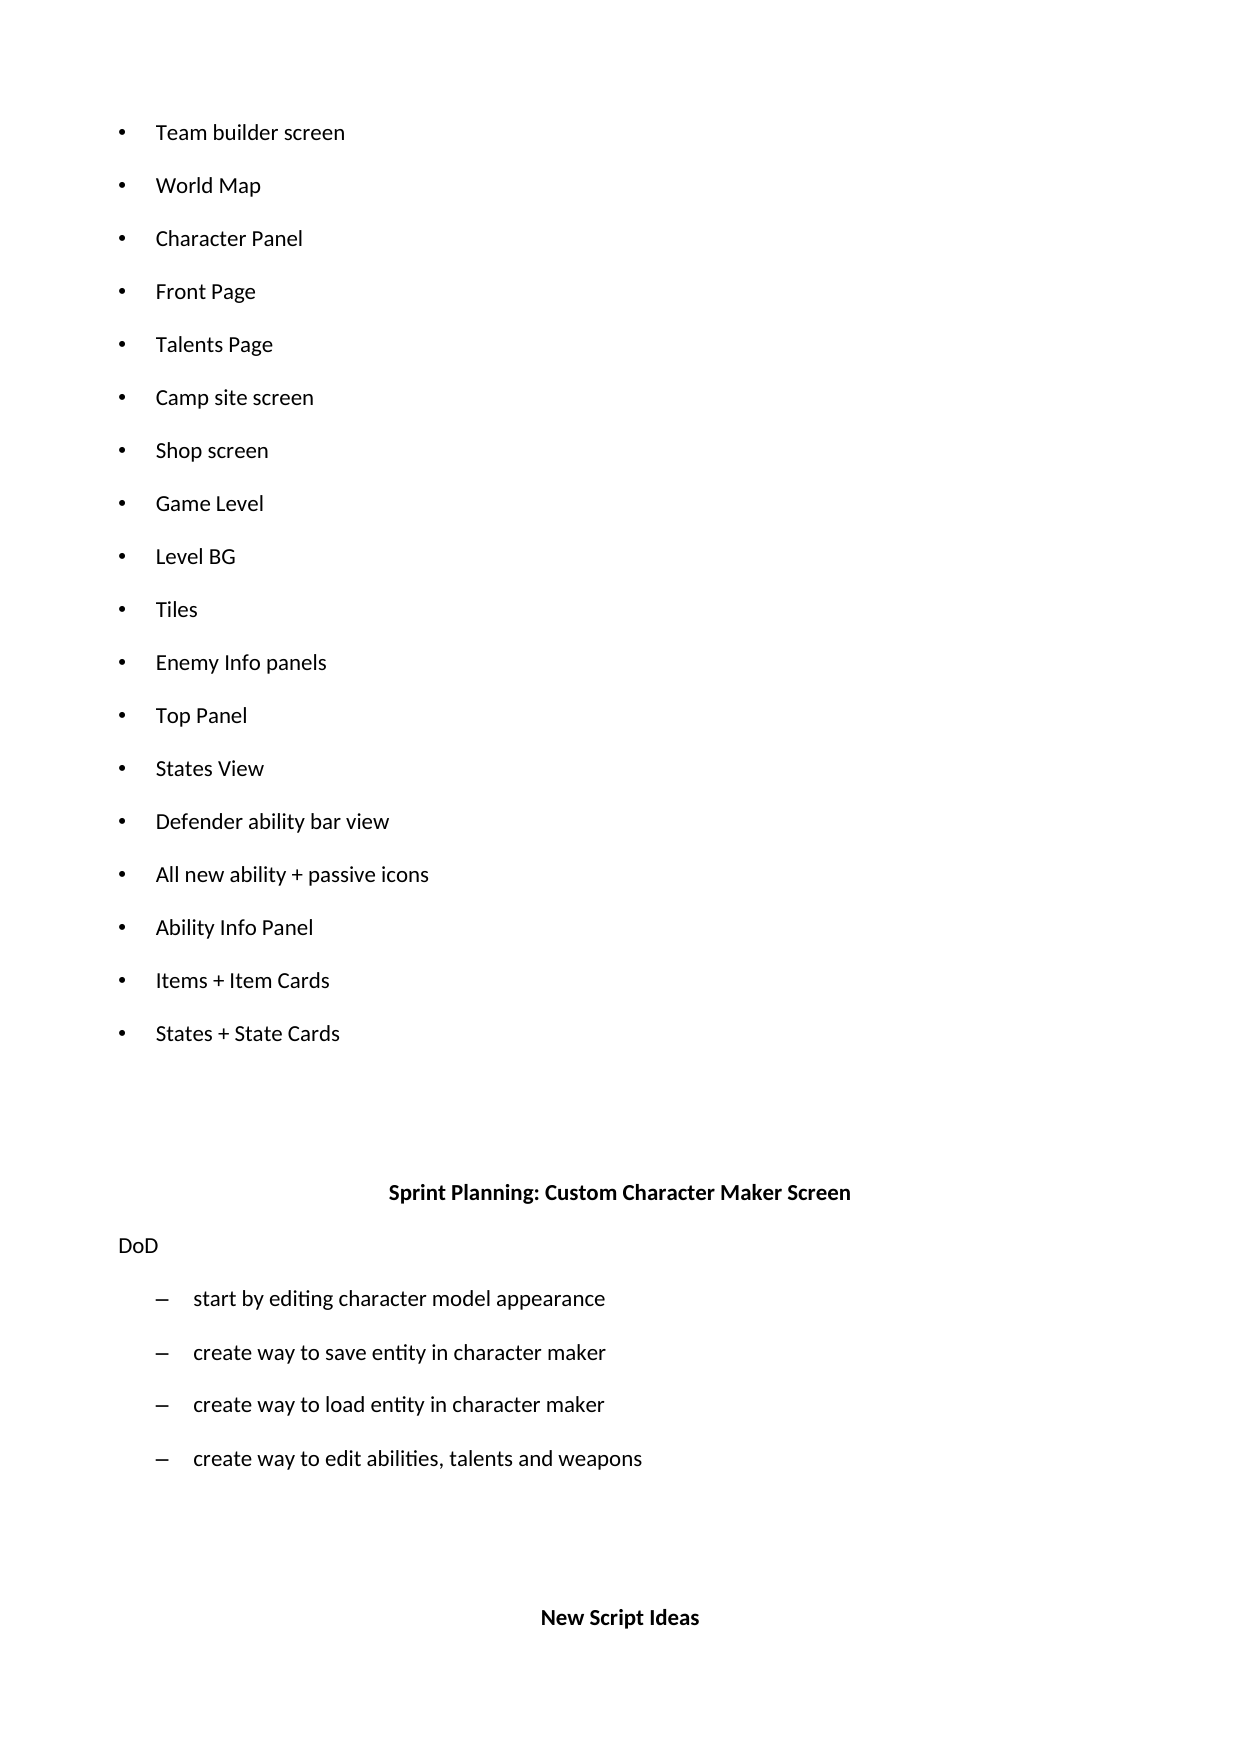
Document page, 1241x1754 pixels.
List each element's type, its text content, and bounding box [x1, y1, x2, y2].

list Camp site screen [81, 383, 1122, 411]
list States + State Cards [81, 1019, 1122, 1047]
list All new ability + passive icons [81, 860, 1122, 888]
list Level BG [81, 542, 1122, 570]
list create way to edit abilities, talents and weapons [156, 1444, 1122, 1472]
list Shop screen [81, 436, 1122, 464]
list Defender ability bar view [81, 807, 1122, 835]
list Talents Page [81, 330, 1122, 358]
list States View [81, 754, 1122, 782]
list Character Panel [81, 224, 1122, 252]
list World Map [81, 171, 1122, 199]
list create way to save entity in character maker [156, 1338, 1122, 1366]
list Game Level [81, 489, 1122, 517]
list create way to load entity in character maker [156, 1391, 1122, 1419]
list Front Page [81, 277, 1122, 305]
list Tiles [81, 595, 1122, 623]
text DoD [118, 1232, 1122, 1259]
text New Script Ideas [118, 1603, 1122, 1631]
list Items + Item Cards [81, 966, 1122, 994]
list Top Panel [81, 701, 1122, 729]
list start by editing character model appearance [156, 1284, 1122, 1313]
list Team builder screen [81, 118, 1122, 146]
list Ability Info Panel [81, 913, 1122, 941]
list Enemy Info panels [81, 648, 1122, 676]
text Sprint Planning: Custom Character Maker Screen [118, 1178, 1122, 1207]
